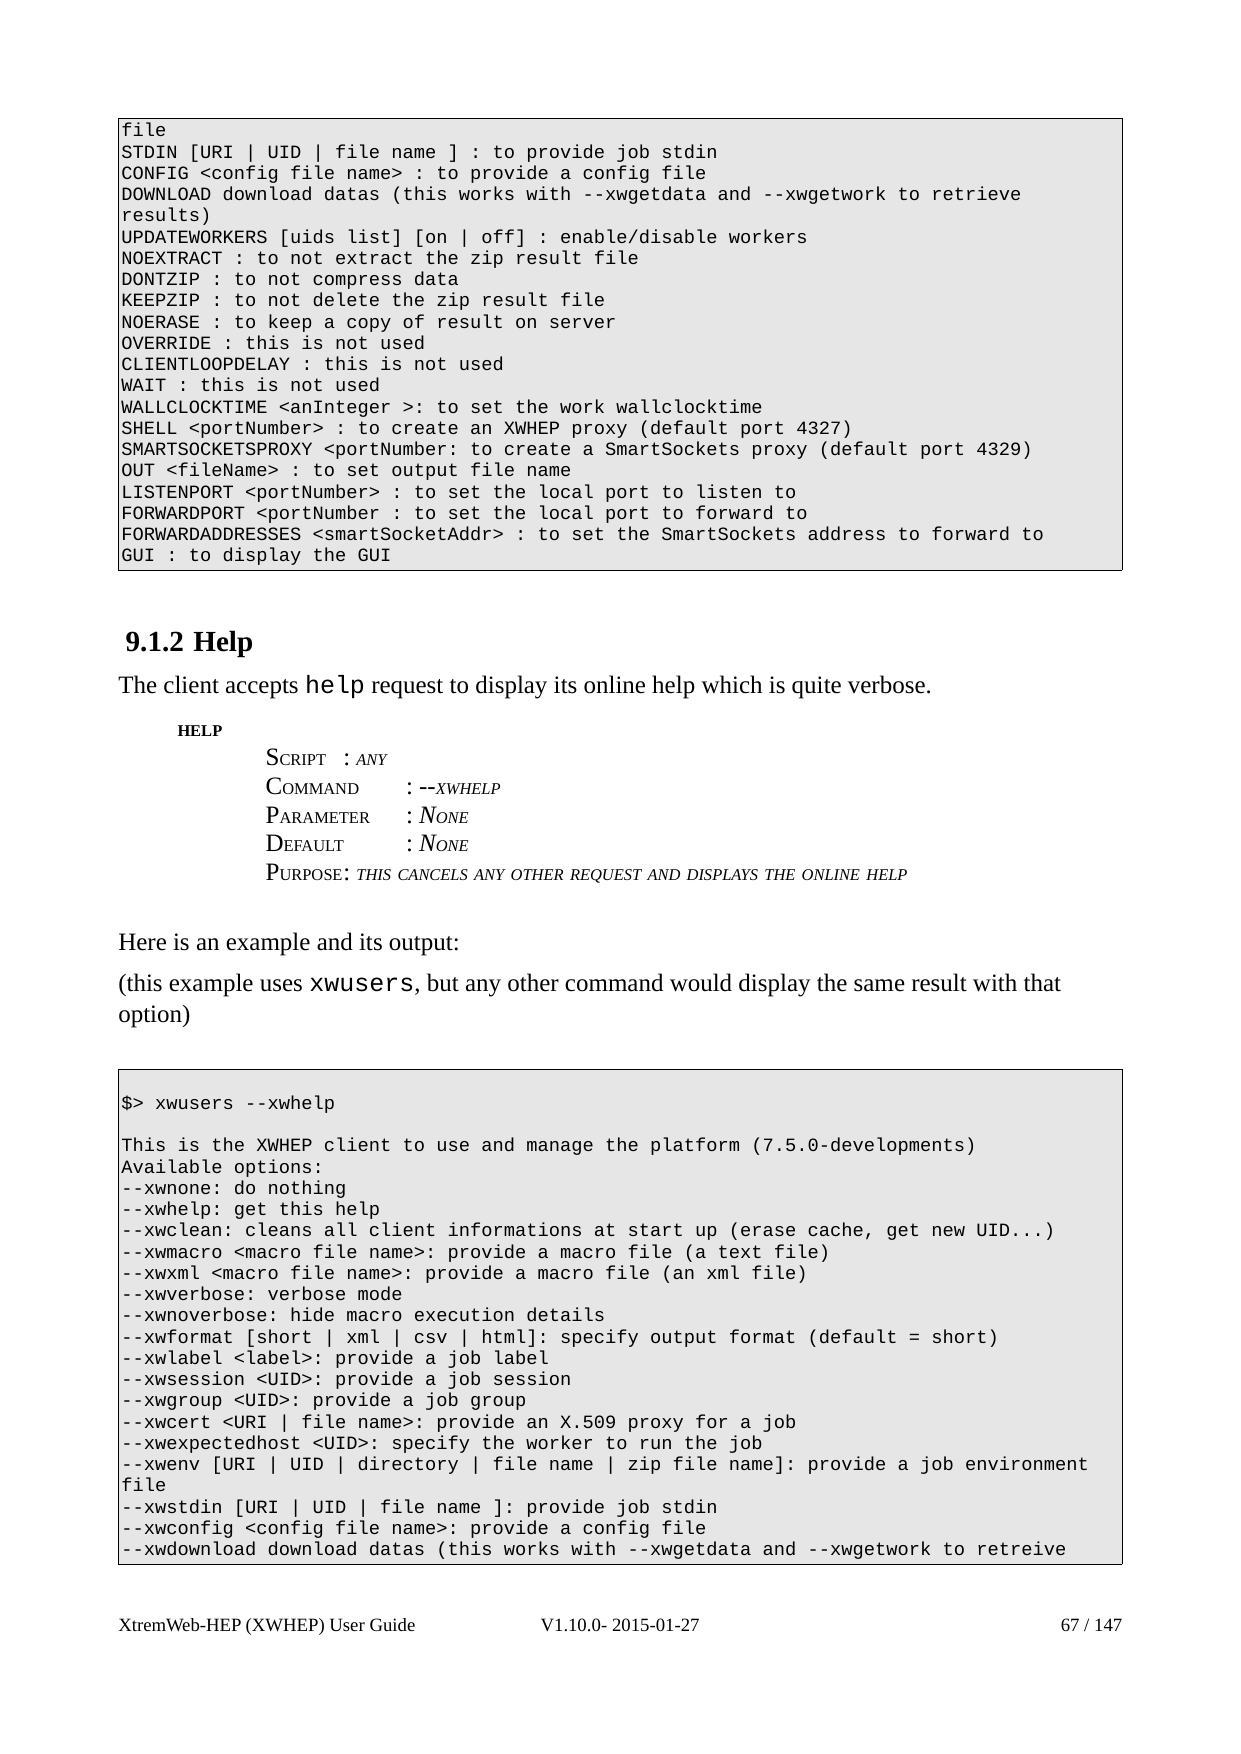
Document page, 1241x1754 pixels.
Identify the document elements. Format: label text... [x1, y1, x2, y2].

text --xwverbose: verbose mode [119, 1282, 1122, 1303]
text (this example uses xwusers, but any other command would display the same result with that option) [118, 968, 1122, 1028]
text --xwnoverbose: hide macro execution details [119, 1303, 1122, 1324]
text Script : any [265, 742, 1122, 771]
text SMARTSOCKETSPROXY <portNumber: to create a SmartSockets proxy (default port 4329) [119, 437, 1122, 458]
text DOWNLOAD download datas (this works with --xwgetdata and --xwgetwork to retrieve results) [119, 182, 1122, 224]
text --xwcert <URI | file name>: provide an X.509 proxy for a job [119, 1409, 1122, 1431]
text FORWARDADDRESSES <smartSocketAddr> : to set the SmartSockets address to forward to [119, 522, 1122, 543]
text OUT <fileName> : to set output file name [119, 458, 1122, 479]
text --xwmacro <macro file name>: provide a macro file (a text file) [119, 1239, 1122, 1261]
text $> xwusers --xwhelp [119, 1091, 1122, 1112]
text Command : --xwhelp [265, 771, 1122, 800]
text --xwlabel <label>: provide a job label [119, 1346, 1122, 1367]
text FORWARDPORT <portNumber : to set the local port to forward to [119, 501, 1122, 522]
text file [119, 119, 1122, 139]
text help [177, 713, 1122, 742]
text --xwnone: do nothing [119, 1176, 1122, 1197]
text --xwclean: cleans all client informations at start up (erase cache, get new UID...) [119, 1218, 1122, 1239]
text KEEPZIP : to not delete the zip result file [119, 288, 1122, 309]
text --xwenv [URI | UID | directory | file name | zip file name]: provide a job environment file [119, 1452, 1122, 1494]
text --xwgroup <UID>: provide a job group [119, 1388, 1122, 1409]
text WAIT : this is not used [119, 373, 1122, 394]
text NOEXTRACT : to not extract the zip result file [119, 246, 1122, 267]
text Here is an example and its output: [118, 927, 1122, 956]
text STDIN [URI | UID | file name ] : to provide job stdin [119, 139, 1122, 161]
text DONTZIP : to not compress data [119, 267, 1122, 288]
text --xwformat [short | xml | csv | html]: specify output format (default = short) [119, 1324, 1122, 1346]
text CONFIG <config file name> : to provide a config file [119, 161, 1122, 182]
text LISTENPORT <portNumber> : to set the local port to listen to [119, 479, 1122, 501]
text --xwxml <macro file name>: provide a macro file (an xml file) [119, 1261, 1122, 1282]
text CLIENTLOOPDELAY : this is not used [119, 352, 1122, 373]
text --xwsession <UID>: provide a job session [119, 1367, 1122, 1388]
text Default : None [265, 828, 1122, 857]
text The client accepts help request to display its online help which is quite verbose. [118, 670, 1122, 701]
text GUI : to display the GUI [119, 543, 1122, 570]
text OVERRIDE : this is not used [119, 331, 1122, 352]
text WALLCLOCKTIME <anInteger >: to set the work wallclocktime [119, 394, 1122, 416]
text Purpose : this cancels any other request and displays the online help [265, 857, 1122, 886]
text Parameter : None [265, 800, 1122, 828]
text UPDATEWORKERS [uids list] [on | off] : enable/disable workers [119, 224, 1122, 246]
text Available options: [119, 1154, 1122, 1176]
text SHELL <portNumber> : to create an XWHEP proxy (default port 4327) [119, 416, 1122, 437]
text NOERASE : to keep a copy of result on server [119, 309, 1122, 331]
subtitle Help [118, 624, 1122, 658]
text --xwhelp: get this help [119, 1197, 1122, 1218]
text --xwexpectedhost <UID>: specify the worker to run the job [119, 1431, 1122, 1452]
text --xwconfig <config file name>: provide a config file [119, 1516, 1122, 1537]
text --xwstdin [URI | UID | file name ]: provide job stdin [119, 1494, 1122, 1516]
text --xwdownload download datas (this works with --xwgetdata and --xwgetwork to retreive [119, 1537, 1122, 1564]
text This is the XWHEP client to use and manage the platform (7.5.0-developments) [119, 1133, 1122, 1154]
